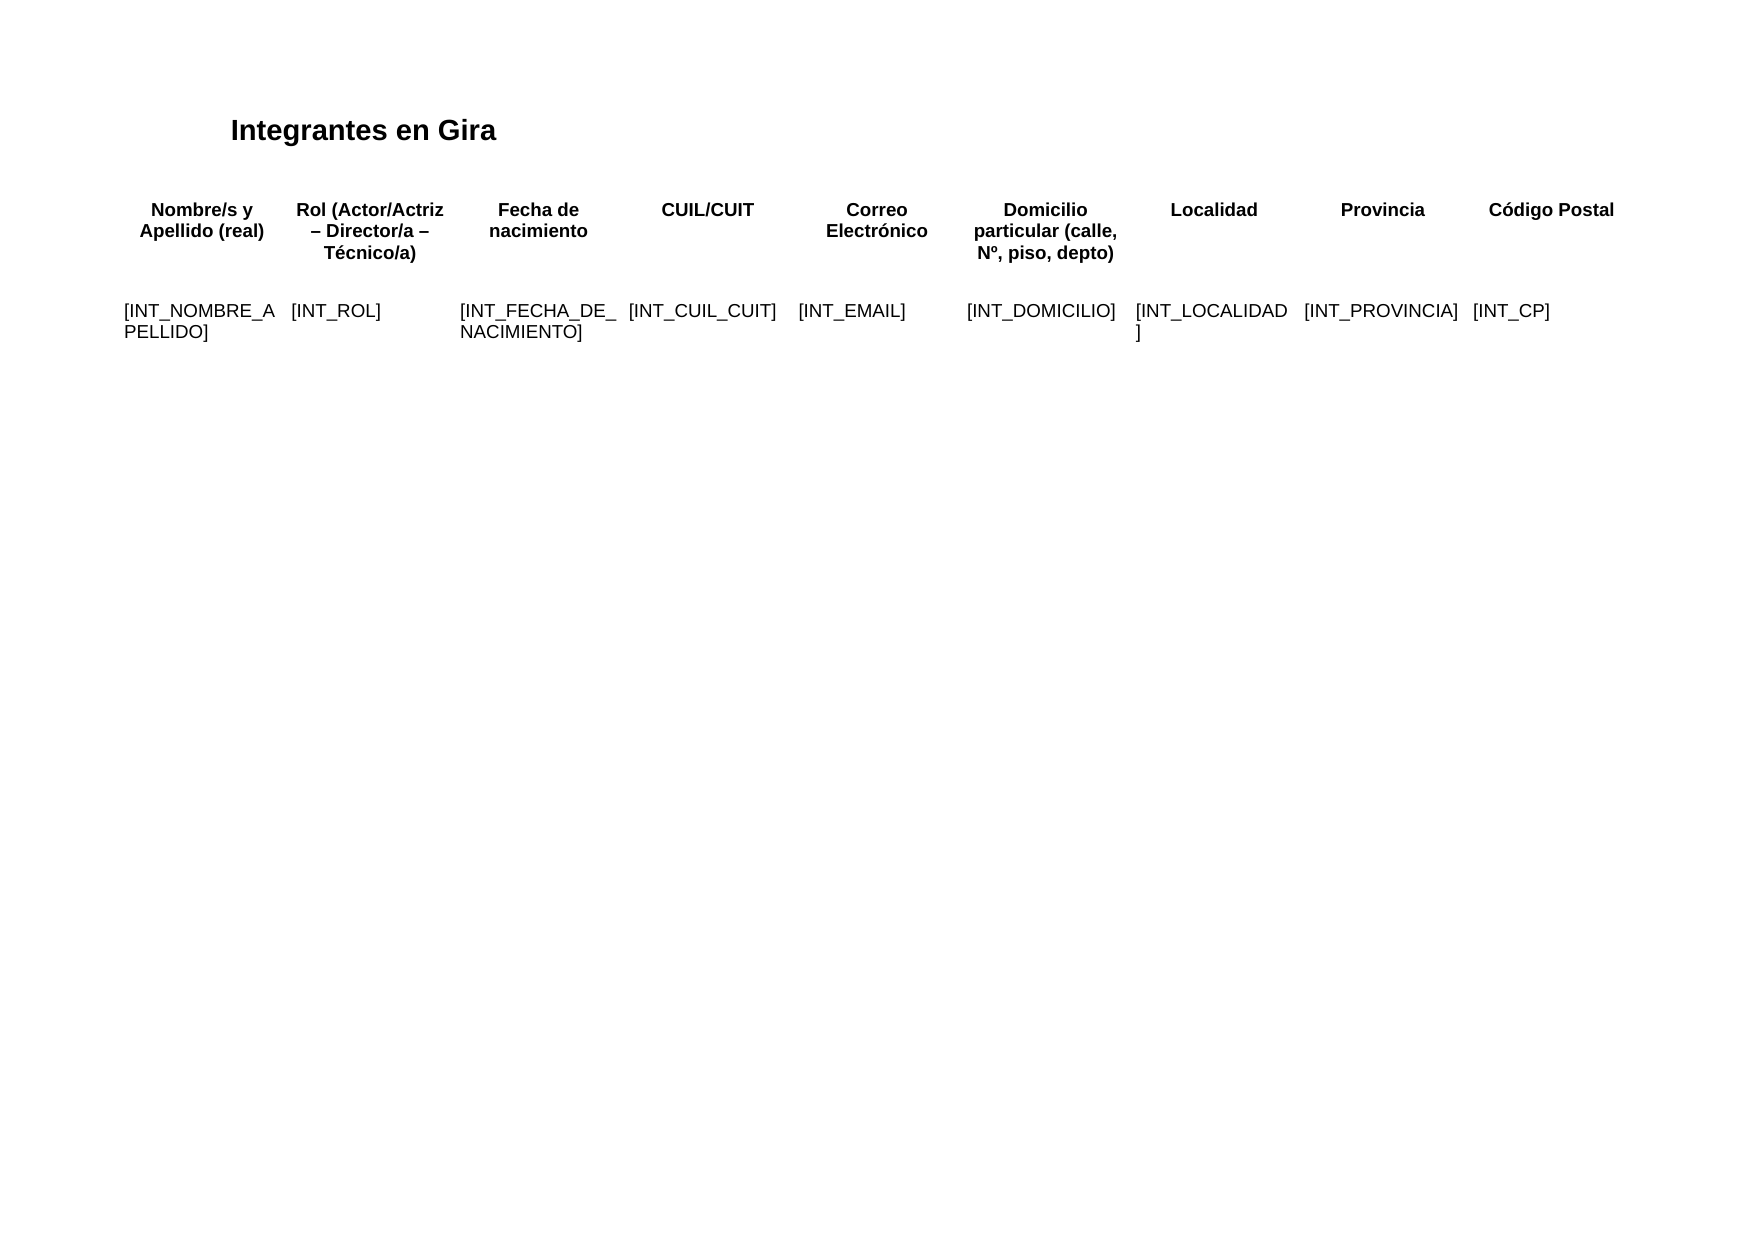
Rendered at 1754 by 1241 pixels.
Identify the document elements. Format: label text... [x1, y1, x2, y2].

table_cell [INT_CUIL_CUIT] [623, 269, 792, 349]
table_cell [INT_PROVINCIA] [1299, 269, 1467, 349]
table_cell [INT_DOMICILIO] [961, 269, 1130, 349]
table_header Rol (Actor/Actriz – Director/a – Técnico/a) [286, 168, 454, 269]
table_header CUIL/CUIT [623, 168, 792, 269]
table_header Nombre/s y Apellido (real) [118, 168, 286, 269]
table_cell [INT_EMAIL] [793, 269, 961, 349]
table_header Fecha de nacimiento [454, 168, 623, 269]
table_header Localidad [1130, 168, 1298, 269]
table_header Código Postal [1467, 168, 1636, 269]
table_header Correo Electrónico [793, 168, 961, 269]
table_cell [INT_ROL] [286, 269, 454, 349]
text Integrantes en Gira [231, 113, 1636, 146]
table_cell [INT_FECHA_DE_NACIMIENTO] [454, 269, 623, 349]
table_cell [INT_CP] [1467, 269, 1636, 349]
table_cell [INT_LOCALIDAD] [1130, 269, 1298, 349]
table_header Domicilio particular (calle, Nº, piso, depto) [961, 168, 1130, 269]
table_header Provincia [1299, 168, 1467, 269]
table_cell [INT_NOMBRE_APELLIDO] [118, 269, 286, 349]
